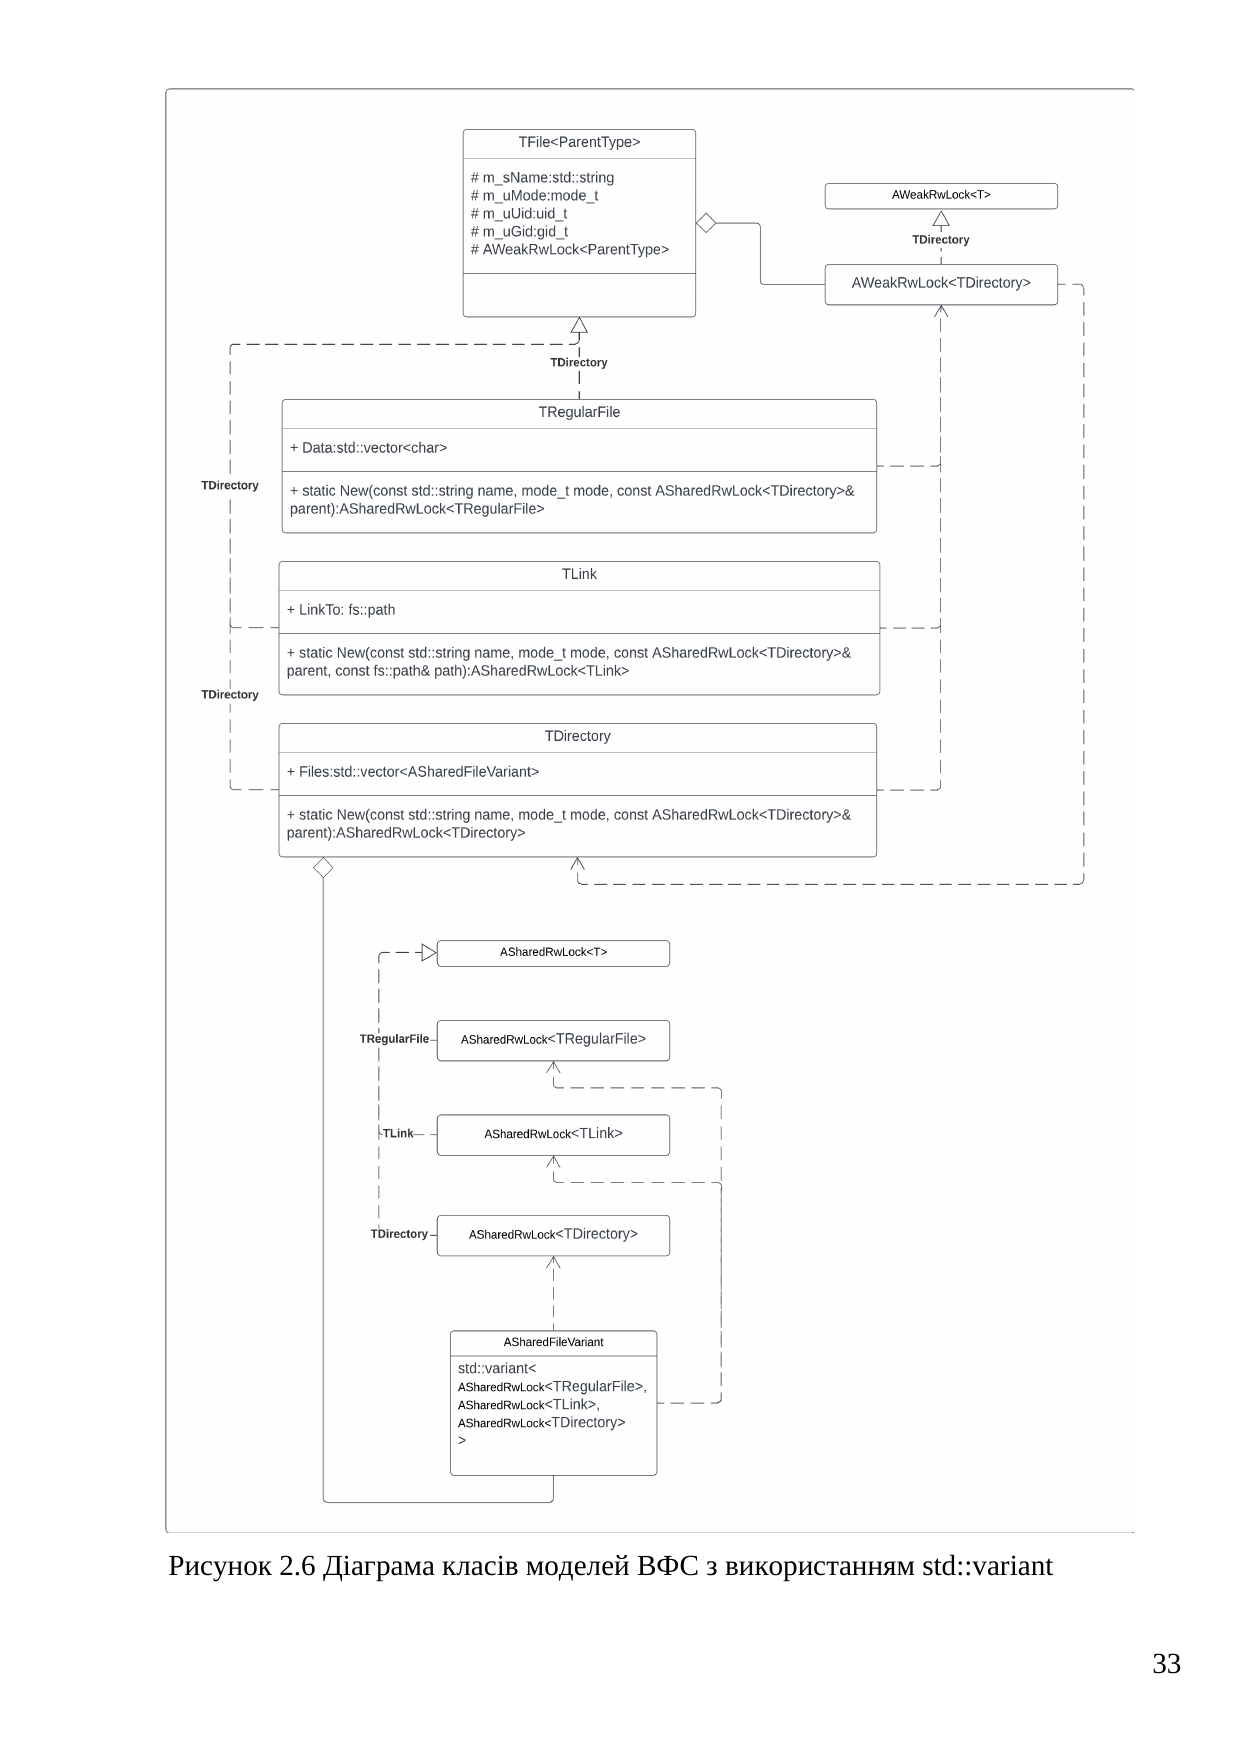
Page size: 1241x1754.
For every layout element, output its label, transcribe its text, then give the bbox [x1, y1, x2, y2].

list Діаграма класів моделей ВФС з використанням std::variant [118, 1533, 1181, 1581]
picture [165, 88, 1135, 1533]
